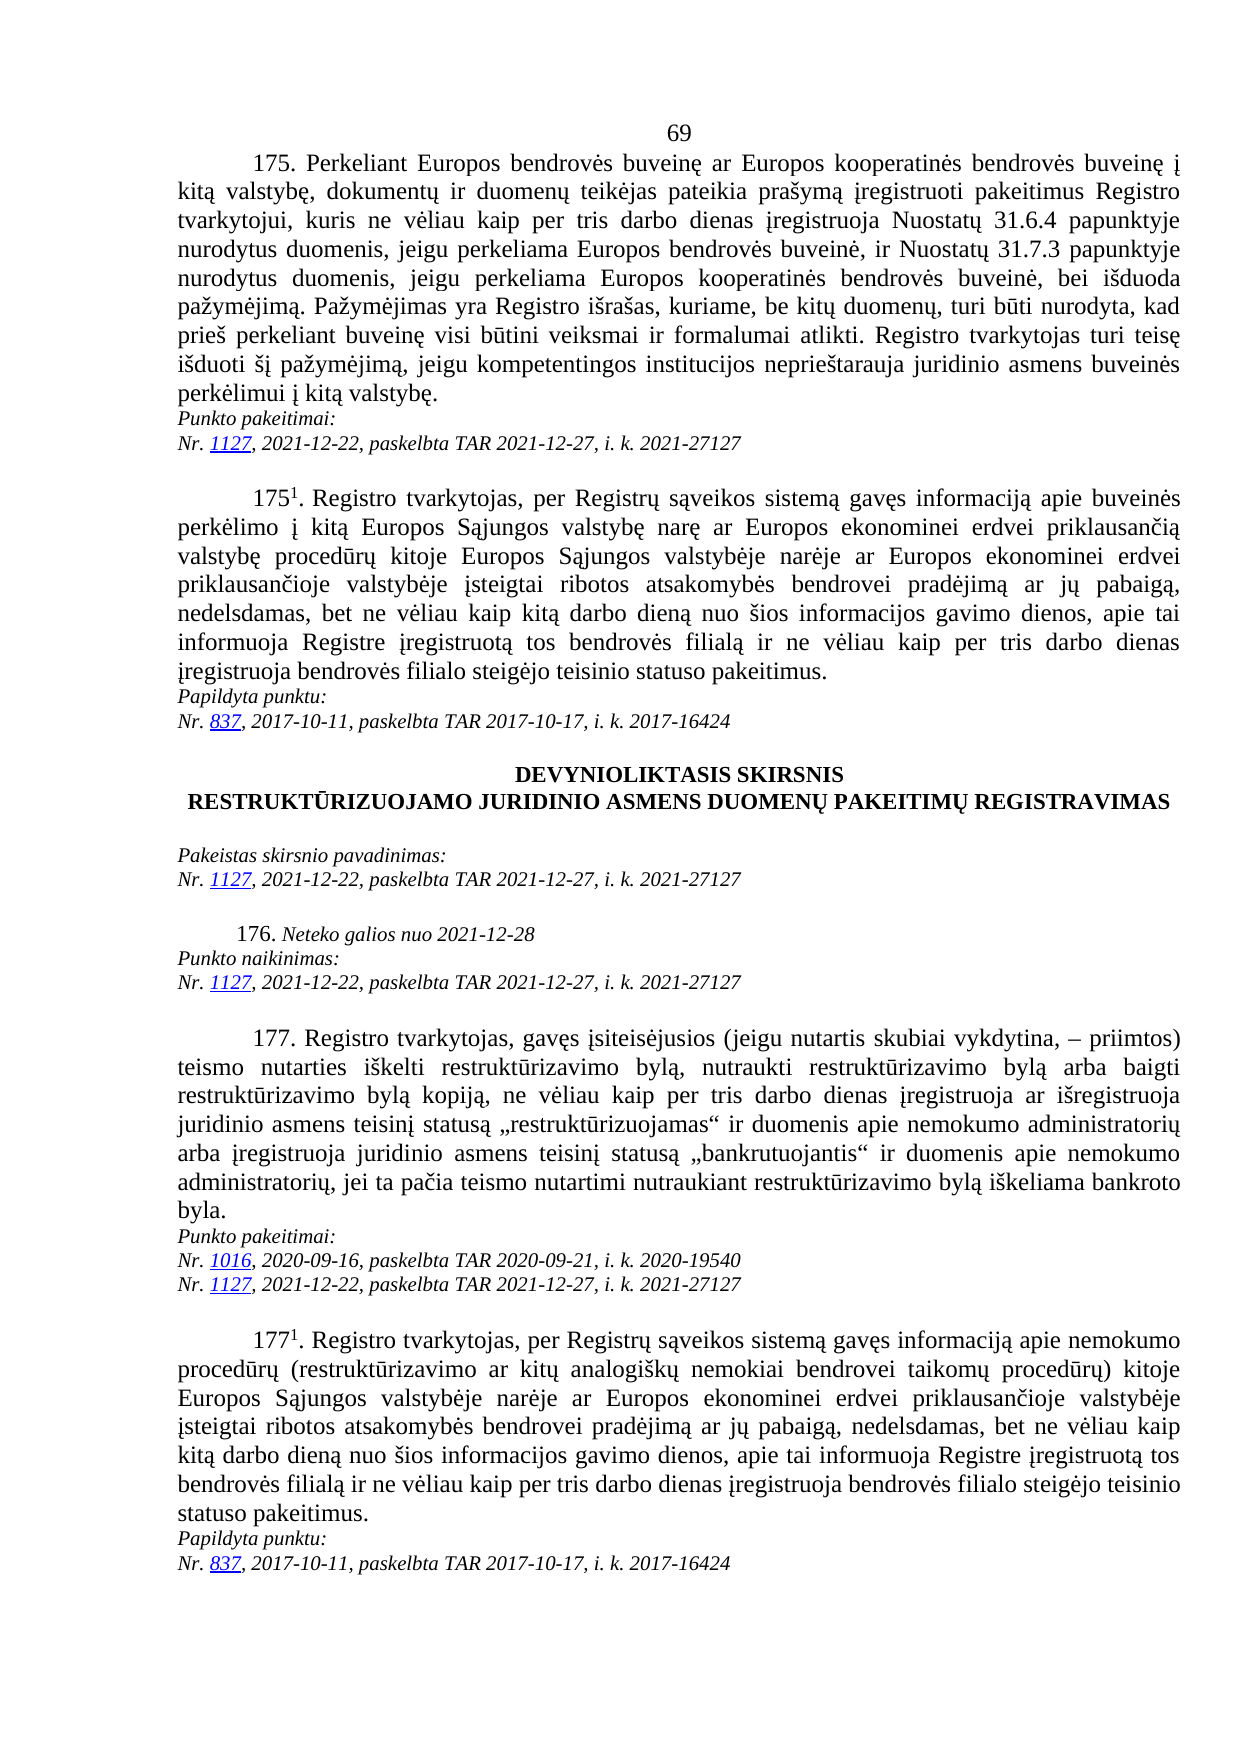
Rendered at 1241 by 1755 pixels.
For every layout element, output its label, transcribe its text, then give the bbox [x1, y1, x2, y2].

text Punkto naikinimas: [177, 946, 1181, 970]
text Nr. 1127, 2021-12-22, paskelbta TAR 2021-12-27, i. k. 2021-27127 [177, 1272, 1181, 1296]
text 175. Perkeliant Europos bendrovės buveinę ar Europos kooperatinės bendrovės buveinę į kitą valstybę, dokumentų ir duomenų teikėjas pateikia prašymą įregistruoti pakeitimus Registro tvarkytojui, kuris ne vėliau kaip per tris darbo dienas įregistruoja Nuostatų 31.6.4 papunktyje nurodytus duomenis, jeigu perkeliama Europos bendrovės buveinė, ir Nuostatų 31.7.3 papunktyje nurodytus duomenis, jeigu perkeliama Europos kooperatinės bendrovės buveinė, bei išduoda pažymėjimą. Pažymėjimas yra Registro išrašas, kuriame, be kitų duomenų, turi būti nurodyta, kad prieš perkeliant buveinę visi būtini veiksmai ir formalumai atlikti. Registro tvarkytojas turi teisę išduoti šį pažymėjimą, jeigu kompetentingos institucijos neprieštarauja juridinio asmens buveinės perkėlimui į kitą valstybę. [177, 148, 1181, 406]
text 1771. Registro tvarkytojas, per Registrų sąveikos sistemą gavęs informaciją apie nemokumo procedūrų (restruktūrizavimo ar kitų analogiškų nemokiai bendrovei taikomų procedūrų) kitoje Europos Sąjungos valstybėje narėje ar Europos ekonominei erdvei priklausančioje valstybėje įsteigtai ribotos atsakomybės bendrovei pradėjimą ar jų pabaigą, nedelsdamas, bet ne vėliau kaip kitą darbo dieną nuo šios informacijos gavimo dienos, apie tai informuoja Registre įregistruotą tos bendrovės filialą ir ne vėliau kaip per tris darbo dienas įregistruoja bendrovės filialo steigėjo teisinio statuso pakeitimus. [177, 1325, 1181, 1526]
text Nr. 1127, 2021-12-22, paskelbta TAR 2021-12-27, i. k. 2021-27127 [177, 867, 1181, 891]
text Punkto pakeitimai: [177, 406, 1181, 430]
text Nr. 1127, 2021-12-22, paskelbta TAR 2021-12-27, i. k. 2021-27127 [177, 430, 1181, 454]
text Nr. 1127, 2021-12-22, paskelbta TAR 2021-12-27, i. k. 2021-27127 [177, 970, 1181, 994]
text 177. Registro tvarkytojas, gavęs įsiteisėjusios (jeigu nutartis skubiai vykdytina, – priimtos) teismo nutarties iškelti restruktūrizavimo bylą, nutraukti restruktūrizavimo bylą arba baigti restruktūrizavimo bylą kopiją, ne vėliau kaip per tris darbo dienas įregistruoja ar išregistruoja juridinio asmens teisinį statusą „restruktūrizuojamas“ ir duomenis apie nemokumo administratorių arba įregistruoja juridinio asmens teisinį statusą „bankrutuojantis“ ir duomenis apie nemokumo administratorių, jei ta pačia teismo nutartimi nutraukiant restruktūrizavimo bylą iškeliama bankroto byla. [177, 1023, 1181, 1224]
text RESTRUKTŪRIZUOJAMO JURIDINIO ASMENS DUOMENŲ PAKEITIMŲ REGISTRAVIMAS [177, 788, 1181, 814]
text 1751. Registro tvarkytojas, per Registrų sąveikos sistemą gavęs informaciją apie buveinės perkėlimo į kitą Europos Sąjungos valstybę narę ar Europos ekonominei erdvei priklausančią valstybę procedūrų kitoje Europos Sąjungos valstybėje narėje ar Europos ekonominei erdvei priklausančioje valstybėje įsteigtai ribotos atsakomybės bendrovei pradėjimą ar jų pabaigą, nedelsdamas, bet ne vėliau kaip kitą darbo dieną nuo šios informacijos gavimo dienos, apie tai informuoja Registre įregistruotą tos bendrovės filialą ir ne vėliau kaip per tris darbo dienas įregistruoja bendrovės filialo steigėjo teisinio statuso pakeitimus. [177, 483, 1181, 684]
text Nr. 837, 2017-10-11, paskelbta TAR 2017-10-17, i. k. 2017-16424 [177, 708, 1181, 733]
text DEVYNIOLIKTASIS SKIRSNIS [177, 761, 1181, 788]
text 176. Neteko galios nuo 2021-12-28 [177, 920, 1181, 946]
text Papildyta punktu: [177, 684, 1181, 708]
text Nr. 1016, 2020-09-16, paskelbta TAR 2020-09-21, i. k. 2020-19540 [177, 1248, 1181, 1272]
text Punkto pakeitimai: [177, 1224, 1181, 1248]
text Nr. 837, 2017-10-11, paskelbta TAR 2017-10-17, i. k. 2017-16424 [177, 1550, 1181, 1574]
text Papildyta punktu: [177, 1526, 1181, 1550]
text Pakeistas skirsnio pavadinimas: [177, 843, 1181, 867]
